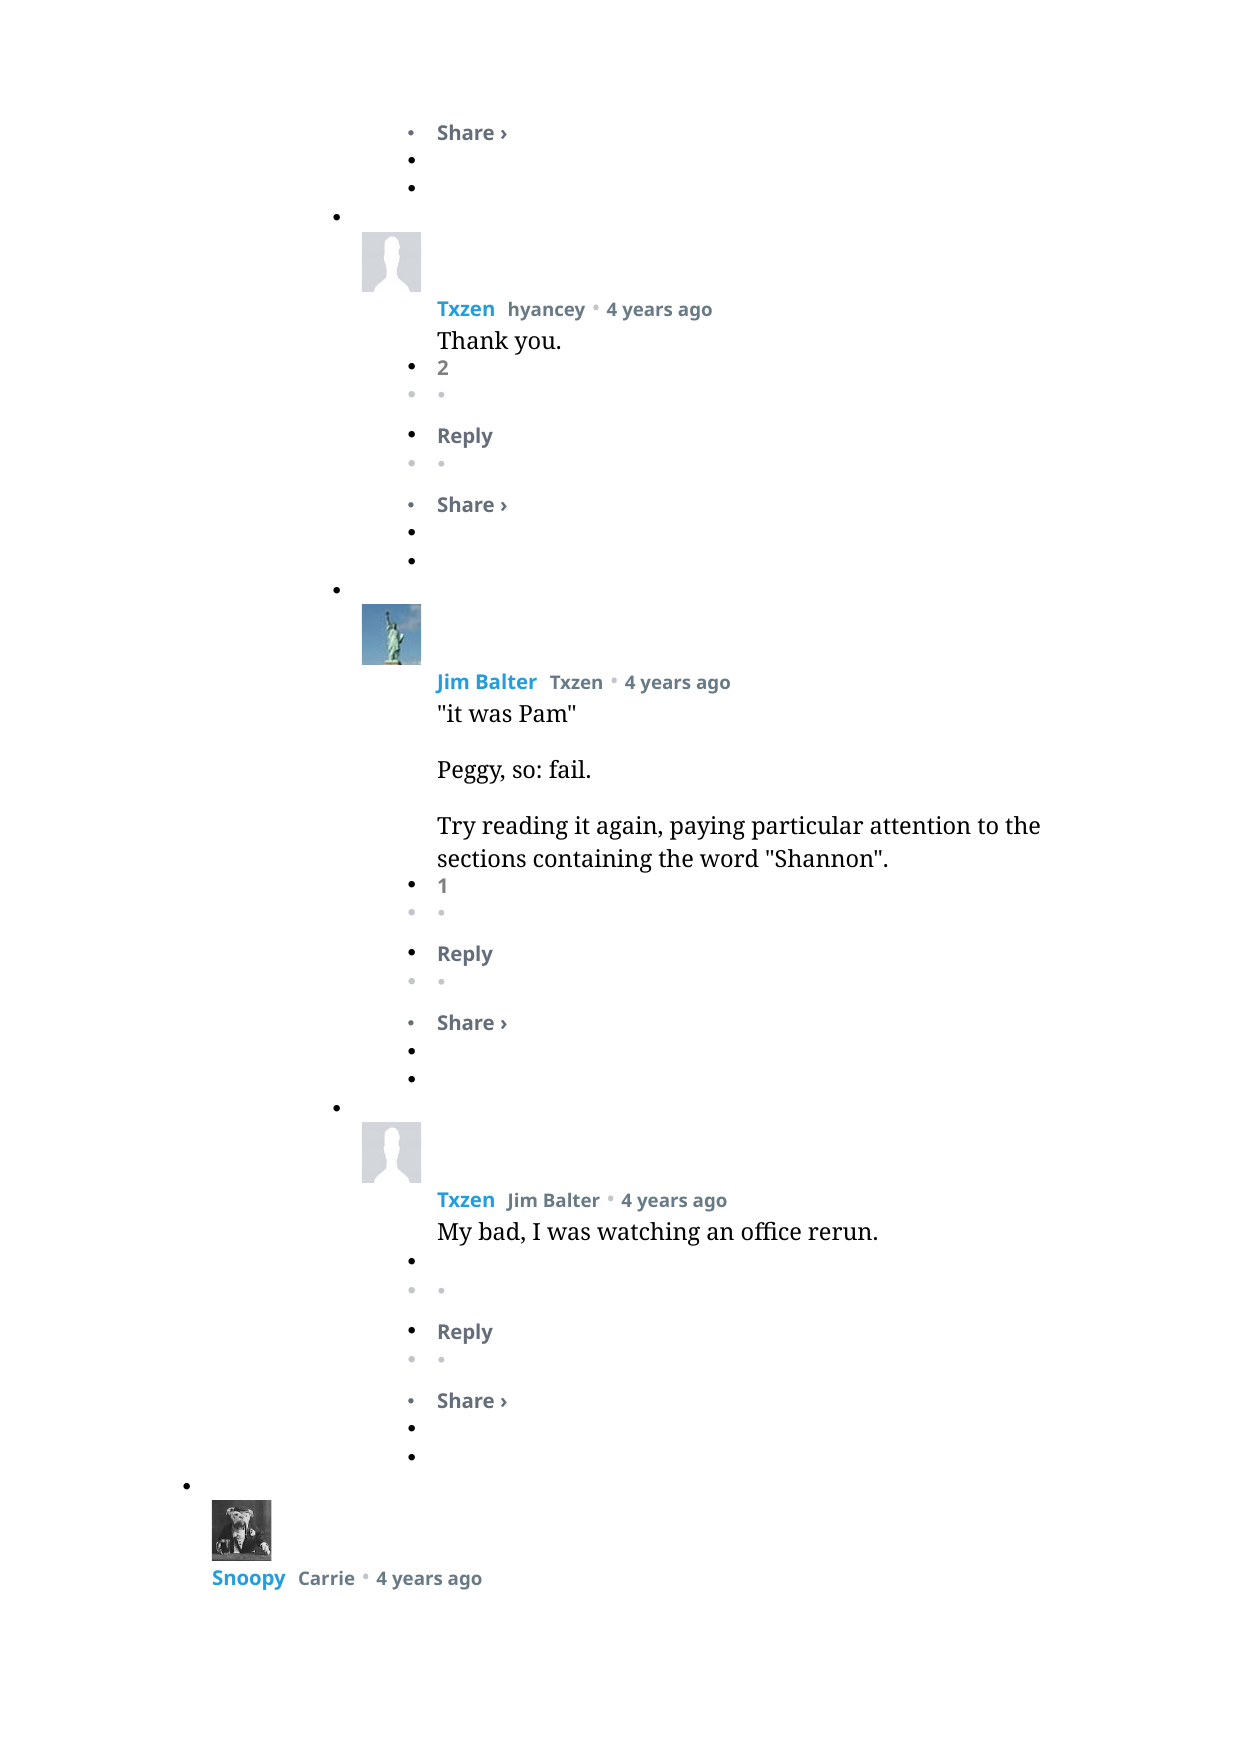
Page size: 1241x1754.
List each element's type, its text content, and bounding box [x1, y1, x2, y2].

list Reply [437, 421, 1111, 449]
list Share › [437, 491, 1122, 518]
list Jim Balter Txzen • 4 years ago [437, 664, 1122, 696]
picture [361, 1122, 422, 1183]
list Share › [437, 1009, 1122, 1037]
list Share › [437, 118, 1122, 146]
list "it was Pam" [437, 696, 1122, 729]
list Txzen hyancey • 4 years ago [437, 291, 1122, 323]
list Peggy, so: fail. [437, 752, 1122, 785]
list Try reading it again, paying particular attention to the sections containing the word "Shannon". [437, 809, 1122, 874]
list Snoopy Carrie • 4 years ago [212, 1560, 1122, 1592]
list My bad, I was watching an office rerun. [437, 1214, 1122, 1247]
list 1 [437, 874, 1111, 898]
list Txzen Jim Balter • 4 years ago [437, 1182, 1122, 1214]
list • [437, 449, 1111, 478]
list Reply [437, 939, 1111, 967]
list Share › [437, 1387, 1122, 1414]
picture [211, 1500, 272, 1561]
list • [437, 967, 1111, 996]
picture [361, 604, 422, 665]
list 2 [437, 356, 1111, 380]
list • [437, 1276, 1111, 1304]
list Thank you. [437, 323, 1122, 356]
list Reply [437, 1317, 1111, 1345]
list • [437, 898, 1111, 927]
list • [437, 380, 1111, 408]
picture [361, 232, 422, 292]
list • [437, 1345, 1111, 1374]
